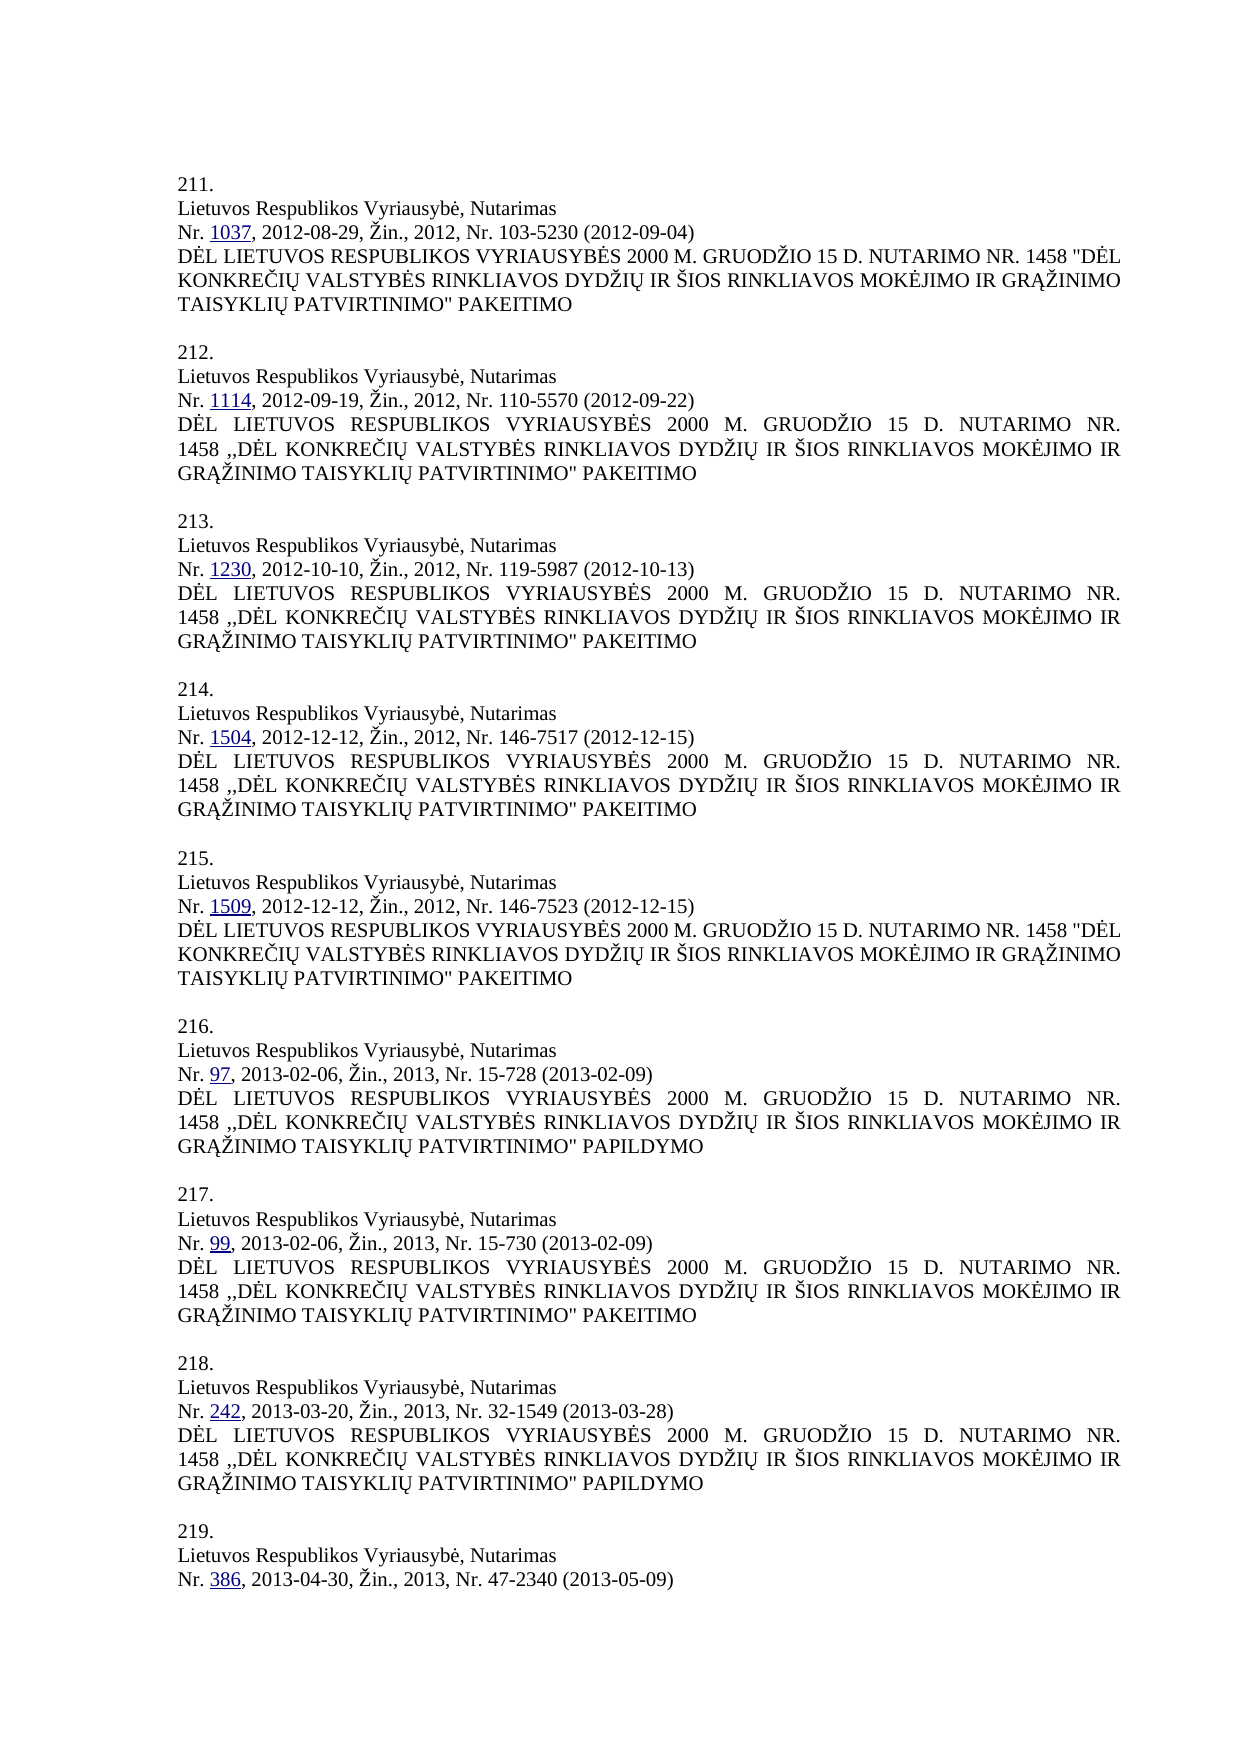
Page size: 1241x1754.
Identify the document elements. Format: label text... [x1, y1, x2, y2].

text Nr. 1114, 2012-09-19, Žin., 2012, Nr. 110-5570 (2012-09-22) [177, 388, 1122, 412]
text DĖL LIETUVOS RESPUBLIKOS VYRIAUSYBĖS 2000 M. GRUODŽIO 15 D. NUTARIMO NR. 1458 ,,DĖL KONKREČIŲ VALSTYBĖS RINKLIAVOS DYDŽIŲ IR ŠIOS RINKLIAVOS MOKĖJIMO IR GRĄŽINIMO TAISYKLIŲ PATVIRTINIMO" PAKEITIMO [177, 412, 1122, 484]
text 216. [177, 1014, 1122, 1038]
text Nr. 97, 2013-02-06, Žin., 2013, Nr. 15-728 (2013-02-09) [177, 1062, 1122, 1086]
text 217. [177, 1182, 1122, 1206]
text Lietuvos Respublikos Vyriausybė, Nutarimas [177, 1543, 1122, 1567]
text Lietuvos Respublikos Vyriausybė, Nutarimas [177, 1038, 1122, 1062]
text Nr. 242, 2013-03-20, Žin., 2013, Nr. 32-1549 (2013-03-28) [177, 1399, 1122, 1423]
text 218. [177, 1351, 1122, 1375]
text DĖL LIETUVOS RESPUBLIKOS VYRIAUSYBĖS 2000 M. GRUODŽIO 15 D. NUTARIMO NR. 1458 ,,DĖL KONKREČIŲ VALSTYBĖS RINKLIAVOS DYDŽIŲ IR ŠIOS RINKLIAVOS MOKĖJIMO IR GRĄŽINIMO TAISYKLIŲ PATVIRTINIMO" PAKEITIMO [177, 1254, 1122, 1327]
text Nr. 1509, 2012-12-12, Žin., 2012, Nr. 146-7523 (2012-12-15) [177, 894, 1122, 918]
text DĖL LIETUVOS RESPUBLIKOS VYRIAUSYBĖS 2000 M. GRUODŽIO 15 D. NUTARIMO NR. 1458 "DĖL KONKREČIŲ VALSTYBĖS RINKLIAVOS DYDŽIŲ IR ŠIOS RINKLIAVOS MOKĖJIMO IR GRĄŽINIMO TAISYKLIŲ PATVIRTINIMO" PAKEITIMO [177, 244, 1122, 316]
text Lietuvos Respublikos Vyriausybė, Nutarimas [177, 364, 1122, 388]
text DĖL LIETUVOS RESPUBLIKOS VYRIAUSYBĖS 2000 M. GRUODŽIO 15 D. NUTARIMO NR. 1458 "DĖL KONKREČIŲ VALSTYBĖS RINKLIAVOS DYDŽIŲ IR ŠIOS RINKLIAVOS MOKĖJIMO IR GRĄŽINIMO TAISYKLIŲ PATVIRTINIMO" PAKEITIMO [177, 918, 1122, 990]
text DĖL LIETUVOS RESPUBLIKOS VYRIAUSYBĖS 2000 M. GRUODŽIO 15 D. NUTARIMO NR. 1458 ,,DĖL KONKREČIŲ VALSTYBĖS RINKLIAVOS DYDŽIŲ IR ŠIOS RINKLIAVOS MOKĖJIMO IR GRĄŽINIMO TAISYKLIŲ PATVIRTINIMO" PAPILDYMO [177, 1423, 1122, 1495]
text 214. [177, 677, 1122, 701]
text Nr. 1230, 2012-10-10, Žin., 2012, Nr. 119-5987 (2012-10-13) [177, 557, 1122, 581]
text 219. [177, 1519, 1122, 1543]
text DĖL LIETUVOS RESPUBLIKOS VYRIAUSYBĖS 2000 M. GRUODŽIO 15 D. NUTARIMO NR. 1458 ,,DĖL KONKREČIŲ VALSTYBĖS RINKLIAVOS DYDŽIŲ IR ŠIOS RINKLIAVOS MOKĖJIMO IR GRĄŽINIMO TAISYKLIŲ PATVIRTINIMO" PAKEITIMO [177, 749, 1122, 821]
text Lietuvos Respublikos Vyriausybė, Nutarimas [177, 869, 1122, 894]
text DĖL LIETUVOS RESPUBLIKOS VYRIAUSYBĖS 2000 M. GRUODŽIO 15 D. NUTARIMO NR. 1458 ,,DĖL KONKREČIŲ VALSTYBĖS RINKLIAVOS DYDŽIŲ IR ŠIOS RINKLIAVOS MOKĖJIMO IR GRĄŽINIMO TAISYKLIŲ PATVIRTINIMO" PAPILDYMO [177, 1086, 1122, 1158]
text Lietuvos Respublikos Vyriausybė, Nutarimas [177, 701, 1122, 725]
text Nr. 1504, 2012-12-12, Žin., 2012, Nr. 146-7517 (2012-12-15) [177, 725, 1122, 749]
text DĖL LIETUVOS RESPUBLIKOS VYRIAUSYBĖS 2000 M. GRUODŽIO 15 D. NUTARIMO NR. 1458 ,,DĖL KONKREČIŲ VALSTYBĖS RINKLIAVOS DYDŽIŲ IR ŠIOS RINKLIAVOS MOKĖJIMO IR GRĄŽINIMO TAISYKLIŲ PATVIRTINIMO" PAKEITIMO [177, 581, 1122, 653]
text 212. [177, 340, 1122, 364]
text Lietuvos Respublikos Vyriausybė, Nutarimas [177, 1375, 1122, 1399]
text 215. [177, 846, 1122, 869]
text 211. [177, 172, 1122, 196]
text 213. [177, 509, 1122, 533]
text Nr. 1037, 2012-08-29, Žin., 2012, Nr. 103-5230 (2012-09-04) [177, 220, 1122, 244]
text Nr. 386, 2013-04-30, Žin., 2013, Nr. 47-2340 (2013-05-09) [177, 1567, 1122, 1591]
text Lietuvos Respublikos Vyriausybė, Nutarimas [177, 1206, 1122, 1231]
text Lietuvos Respublikos Vyriausybė, Nutarimas [177, 533, 1122, 557]
text Nr. 99, 2013-02-06, Žin., 2013, Nr. 15-730 (2013-02-09) [177, 1231, 1122, 1254]
text Lietuvos Respublikos Vyriausybė, Nutarimas [177, 196, 1122, 220]
